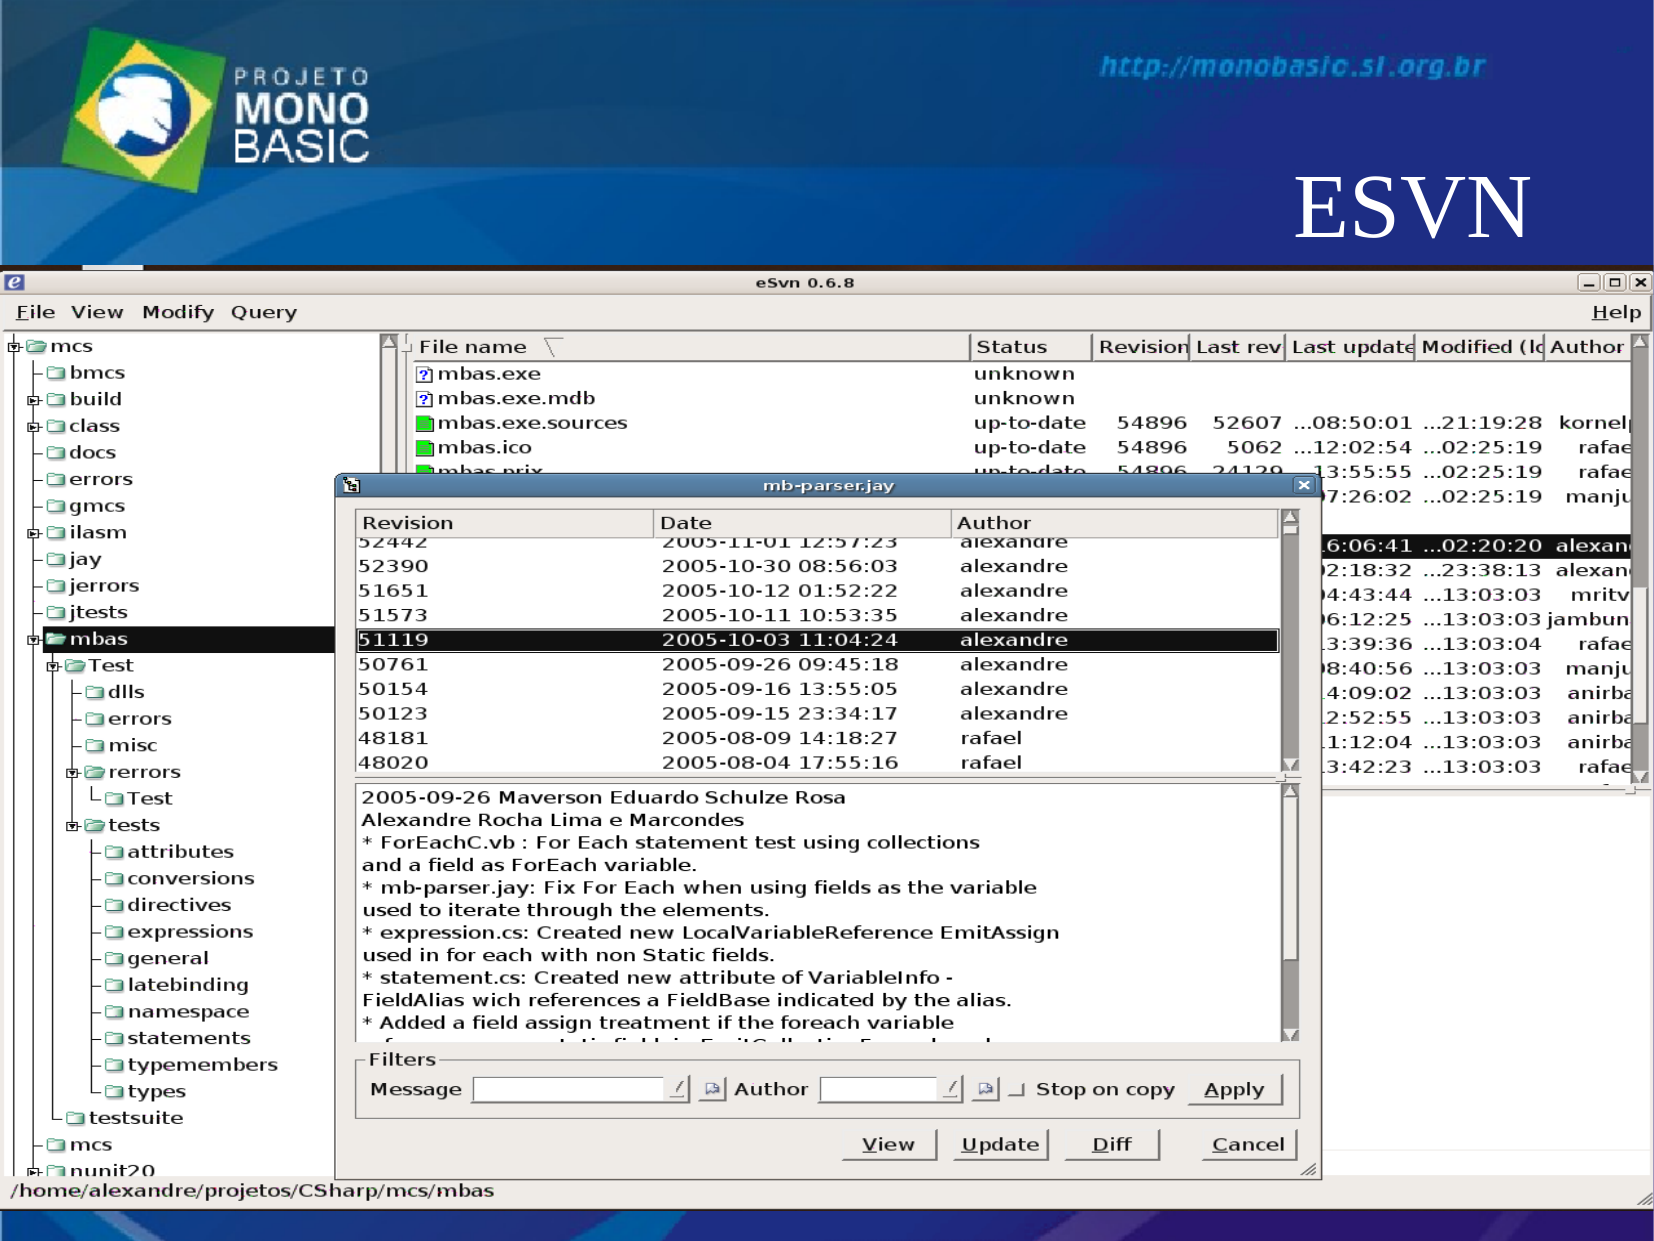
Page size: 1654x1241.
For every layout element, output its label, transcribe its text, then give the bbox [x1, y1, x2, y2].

picture [0, 0, 1654, 1241]
title ESVN [121, 102, 1534, 265]
